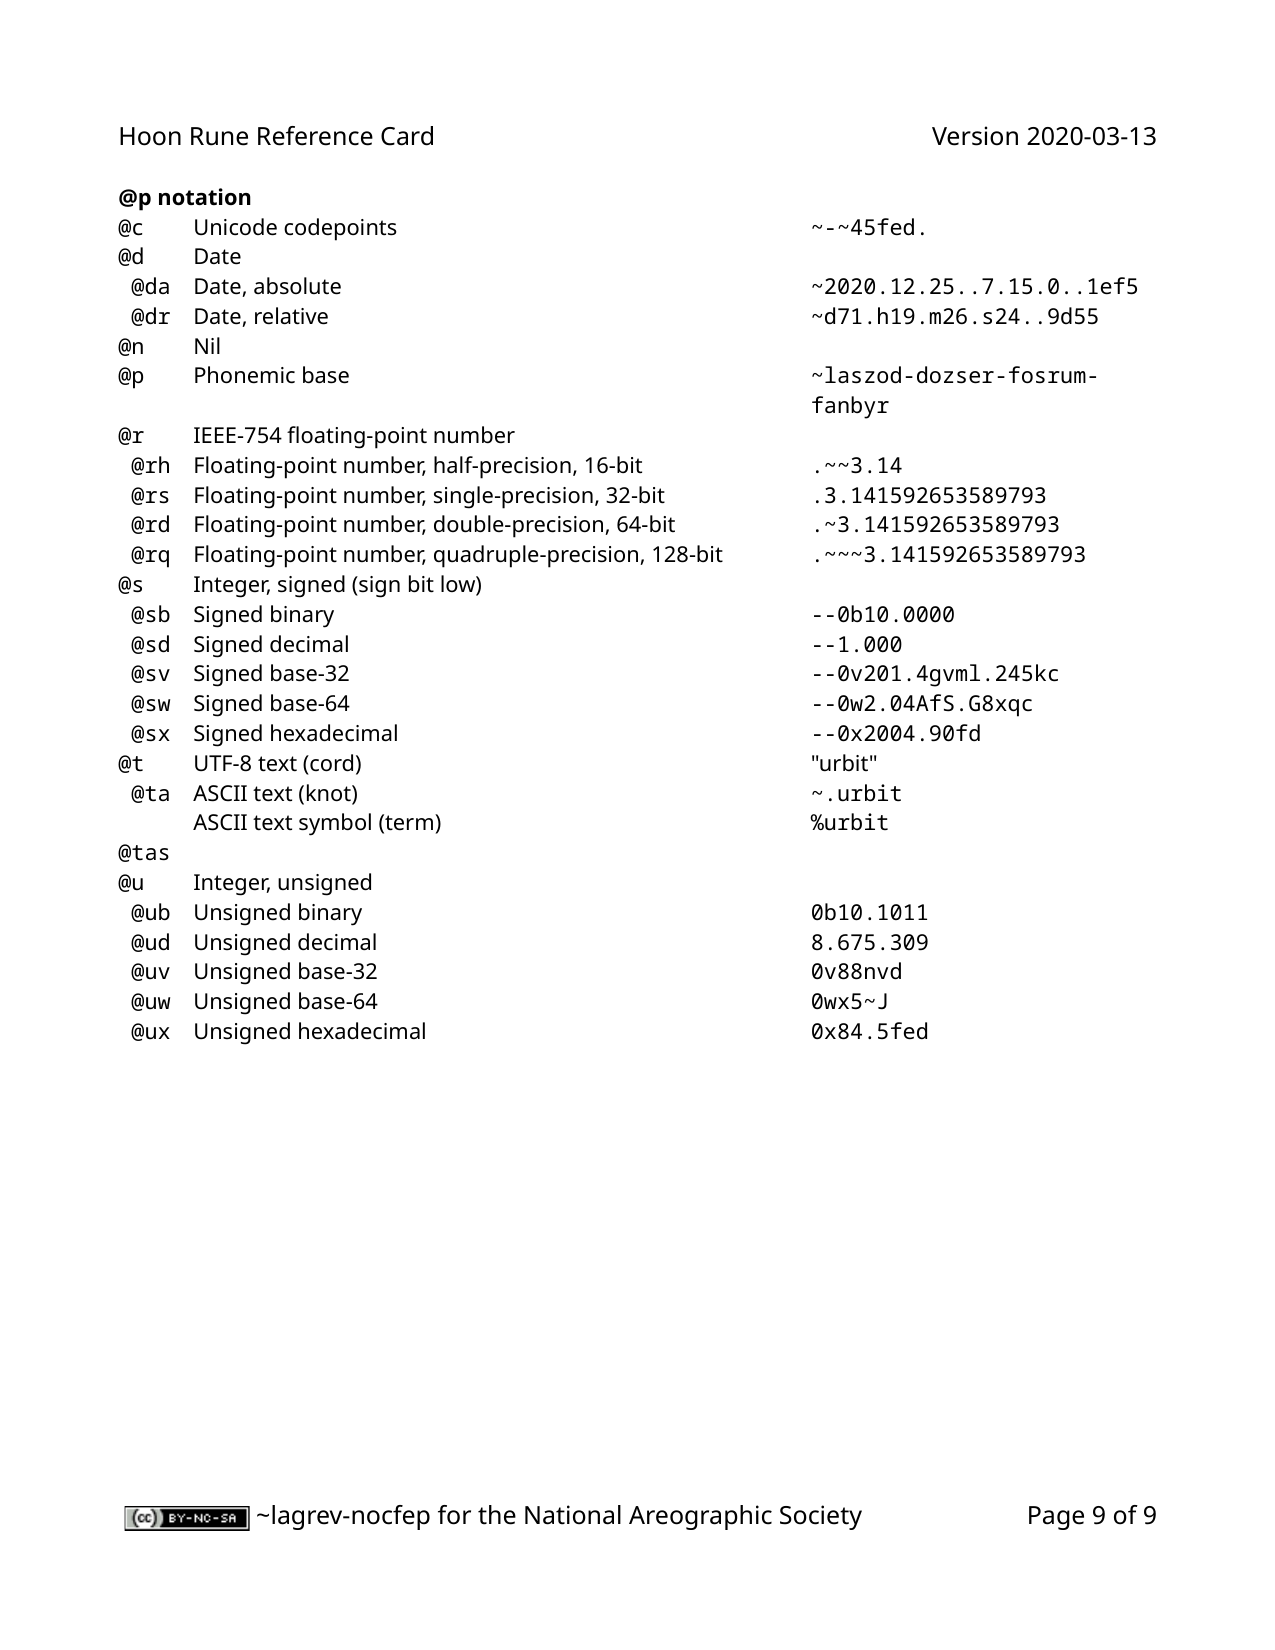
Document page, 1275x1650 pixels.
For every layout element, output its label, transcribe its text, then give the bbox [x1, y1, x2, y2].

table_cell @ta [118, 778, 193, 807]
table_cell --0b10.0000 [811, 599, 1157, 628]
table_cell --0w2.04AfS.G8xqc [811, 688, 1157, 718]
table_cell @rd [118, 509, 193, 539]
table_cell Integer, unsigned [193, 867, 811, 897]
table_cell Nil [193, 331, 811, 360]
table_cell Integer, signed (sign bit low) [193, 569, 811, 599]
table_cell @sw [118, 688, 193, 718]
table_cell @p [118, 360, 193, 420]
table_cell [811, 569, 1157, 599]
table_cell ASCII text symbol (term) [193, 807, 811, 867]
table_cell [811, 867, 1157, 897]
table_cell Floating-point number, quadruple-precision, 128-bit [193, 539, 811, 569]
table_cell Signed base-32 [193, 658, 811, 688]
text @p notation [118, 182, 1157, 211]
table_cell @ux [118, 1016, 193, 1046]
table_cell @dr [118, 301, 193, 331]
table_cell --0x2004.90fd [811, 718, 1157, 748]
table_cell Unsigned binary [193, 897, 811, 926]
table_cell @sx [118, 718, 193, 748]
table_header Unicode codepoints [193, 211, 811, 241]
table_cell ~d71.h19.m26.s24..9d55 [811, 301, 1157, 331]
table_cell Unsigned base-32 [193, 956, 811, 986]
table_cell [811, 241, 1157, 271]
table_cell @t [118, 748, 193, 777]
table_cell @rs [118, 480, 193, 509]
table_cell IEEE-754 floating-point number [193, 420, 811, 450]
table_cell @n [118, 331, 193, 360]
table_cell [811, 420, 1157, 450]
table_cell @da [118, 271, 193, 301]
table_cell --0v201.4gvml.245kc [811, 658, 1157, 688]
table_cell 0x84.5fed [811, 1016, 1157, 1046]
table_cell [811, 331, 1157, 360]
table_cell 8.675.309 [811, 926, 1157, 956]
table_cell UTF-8 text (cord) [193, 748, 811, 777]
table_cell @r [118, 420, 193, 450]
table_header ~-~45fed. [811, 211, 1157, 241]
table_cell Unsigned decimal [193, 926, 811, 956]
table_cell Date [193, 241, 811, 271]
table_cell @rh [118, 450, 193, 479]
table_cell %urbit [811, 807, 1157, 867]
table_cell 0v88nvd [811, 956, 1157, 986]
table_cell 0b10.1011 [811, 897, 1157, 926]
table_cell Signed hexadecimal [193, 718, 811, 748]
table_cell @sv [118, 658, 193, 688]
table_cell .~3.141592653589793 [811, 509, 1157, 539]
table_cell .3.141592653589793 [811, 480, 1157, 509]
table_cell Signed decimal [193, 629, 811, 658]
table_cell ~laszod-dozser-fosrum-fanbyr [811, 360, 1157, 420]
table_cell Phonemic base [193, 360, 811, 420]
table_cell @rq [118, 539, 193, 569]
table_cell @s [118, 569, 193, 599]
table_cell Unsigned base-64 [193, 986, 811, 1016]
table_cell .~~~3.141592653589793 [811, 539, 1157, 569]
table_cell @ud [118, 926, 193, 956]
table_cell @ub [118, 897, 193, 926]
table_cell Floating-point number, half-precision, 16-bit [193, 450, 811, 479]
table_cell Date, absolute [193, 271, 811, 301]
table_cell @uw [118, 986, 193, 1016]
table_cell ~.urbit [811, 778, 1157, 807]
table_cell Unsigned hexadecimal [193, 1016, 811, 1046]
table_cell @sd [118, 629, 193, 658]
table_cell .~~3.14 [811, 450, 1157, 479]
table_cell Floating-point number, single-precision, 32-bit [193, 480, 811, 509]
table_cell @tas [118, 807, 193, 867]
table_cell @sb [118, 599, 193, 628]
table_cell Date, relative [193, 301, 811, 331]
table_cell --1.000 [811, 629, 1157, 658]
picture [124, 1506, 250, 1531]
table_cell @d [118, 241, 193, 271]
table_cell Floating-point number, double-precision, 64-bit [193, 509, 811, 539]
table_cell ~2020.12.25..7.15.0..1ef5 [811, 271, 1157, 301]
table_cell @uv [118, 956, 193, 986]
table_header @c [118, 211, 193, 241]
table_cell 0wx5~J [811, 986, 1157, 1016]
table_cell @u [118, 867, 193, 897]
table_cell Signed binary [193, 599, 811, 628]
table_cell Signed base-64 [193, 688, 811, 718]
table_cell ASCII text (knot) [193, 778, 811, 807]
table_cell "urbit" [811, 748, 1157, 777]
